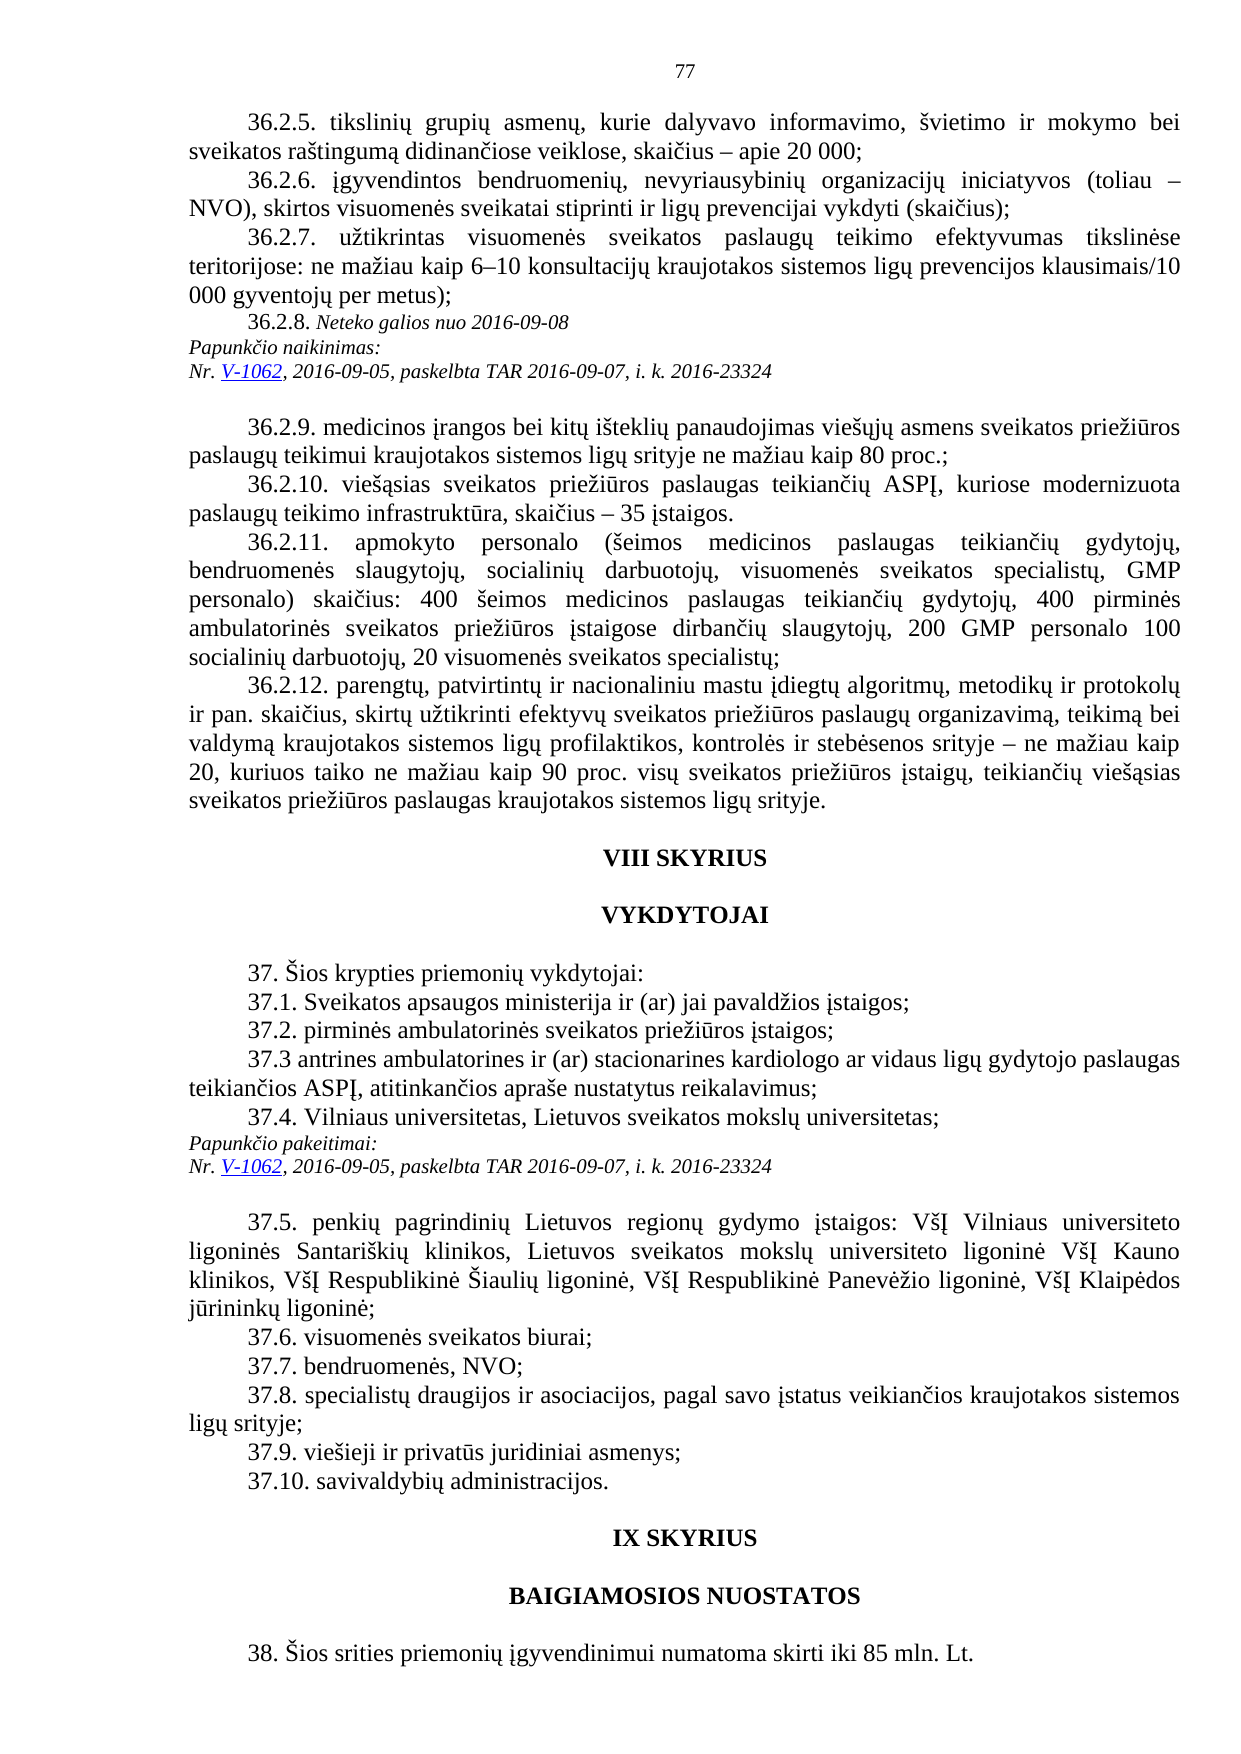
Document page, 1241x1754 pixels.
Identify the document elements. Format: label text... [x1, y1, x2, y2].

text VYKDYTOJAI [188, 900, 1181, 929]
text 36.2.11. apmokyto personalo (šeimos medicinos paslaugas teikiančių gydytojų, bendruomenės slaugytojų, socialinių darbuotojų, visuomenės sveikatos specialistų, GMP personalo) skaičius: 400 šeimos medicinos paslaugas teikiančių gydytojų, 400 pirminės ambulatorinės sveikatos priežiūros įstaigose dirbančių slaugytojų, 200 GMP personalo 100 socialinių darbuotojų, 20 visuomenės sveikatos specialistų; [188, 527, 1181, 670]
text 37.6. visuomenės sveikatos biurai; [188, 1322, 1181, 1351]
text 36.2.7. užtikrintas visuomenės sveikatos paslaugų teikimo efektyvumas tikslinėse teritorijose: ne mažiau kaip 6–10 konsultacijų kraujotakos sistemos ligų prevencijos klausimais/10 000 gyventojų per metus); [188, 222, 1181, 308]
text 37.1. Sveikatos apsaugos ministerija ir (ar) jai pavaldžios įstaigos; [188, 987, 1181, 1015]
text 36.2.5. tikslinių grupių asmenų, kurie dalyvavo informavimo, švietimo ir mokymo bei sveikatos raštingumą didinančiose veiklose, skaičius – apie 20 000; [188, 107, 1181, 165]
text 37.9. viešieji ir privatūs juridiniai asmenys; [188, 1437, 1181, 1466]
text VIII SKYRIUS [188, 843, 1181, 872]
text Papunkčio pakeitimai: [188, 1130, 1181, 1154]
text 36.2.12. parengtų, patvirtintų ir nacionaliniu mastu įdiegtų algoritmų, metodikų ir protokolų ir pan. skaičius, skirtų užtikrinti efektyvų sveikatos priežiūros paslaugų organizavimą, teikimą bei valdymą kraujotakos sistemos ligų profilaktikos, kontrolės ir stebėsenos srityje – ne mažiau kaip 20, kuriuos taiko ne mažiau kaip 90 proc. visų sveikatos priežiūros įstaigų, teikiančių viešąsias sveikatos priežiūros paslaugas kraujotakos sistemos ligų srityje. [188, 670, 1181, 814]
text 37.5. penkių pagrindinių Lietuvos regionų gydymo įstaigos: VšĮ Vilniaus universiteto ligoninės Santariškių klinikos, Lietuvos sveikatos mokslų universiteto ligoninė VšĮ Kauno klinikos, VšĮ Respublikinė Šiaulių ligoninė, VšĮ Respublikinė Panevėžio ligoninė, VšĮ Klaipėdos jūrininkų ligoninė; [188, 1207, 1181, 1322]
text 37. Šios krypties priemonių vykdytojai: [188, 958, 1181, 987]
text Papunkčio naikinimas: [188, 335, 1181, 359]
text 37.3 antrines ambulatorines ir (ar) stacionarines kardiologo ar vidaus ligų gydytojo paslaugas teikiančios ASPĮ, atitinkančios apraše nustatytus reikalavimus; [188, 1044, 1181, 1102]
text 37.8. specialistų draugijos ir asociacijos, pagal savo įstatus veikiančios kraujotakos sistemos ligų srityje; [188, 1380, 1181, 1437]
text 36.2.6. įgyvendintos bendruomenių, nevyriausybinių organizacijų iniciatyvos (toliau – NVO), skirtos visuomenės sveikatai stiprinti ir ligų prevencijai vykdyti (skaičius); [188, 165, 1181, 222]
text IX SKYRIUS [188, 1523, 1181, 1552]
text 37.10. savivaldybių administracijos. [188, 1466, 1181, 1495]
text 36.2.10. viešąsias sveikatos priežiūros paslaugas teikiančių ASPĮ, kuriose modernizuota paslaugų teikimo infrastruktūra, skaičius – 35 įstaigos. [188, 469, 1181, 527]
text 37.7. bendruomenės, NVO; [188, 1351, 1181, 1380]
text 38. Šios srities priemonių įgyvendinimui numatoma skirti iki 85 mln. Lt. [188, 1638, 1181, 1667]
text Nr. V-1062, 2016-09-05, paskelbta TAR 2016-09-07, i. k. 2016-23324 [188, 359, 1181, 383]
text 37.4. Vilniaus universitetas, Lietuvos sveikatos mokslų universitetas; [188, 1102, 1181, 1130]
text 36.2.9. medicinos įrangos bei kitų išteklių panaudojimas viešųjų asmens sveikatos priežiūros paslaugų teikimui kraujotakos sistemos ligų srityje ne mažiau kaip 80 proc.; [188, 412, 1181, 469]
text BAIGIAMOSIOS NUOSTATOS [188, 1581, 1181, 1610]
text 37.2. pirminės ambulatorinės sveikatos priežiūros įstaigos; [188, 1015, 1181, 1044]
text Nr. V-1062, 2016-09-05, paskelbta TAR 2016-09-07, i. k. 2016-23324 [188, 1154, 1181, 1178]
text 36.2.8. Neteko galios nuo 2016-09-08 [188, 308, 1181, 335]
